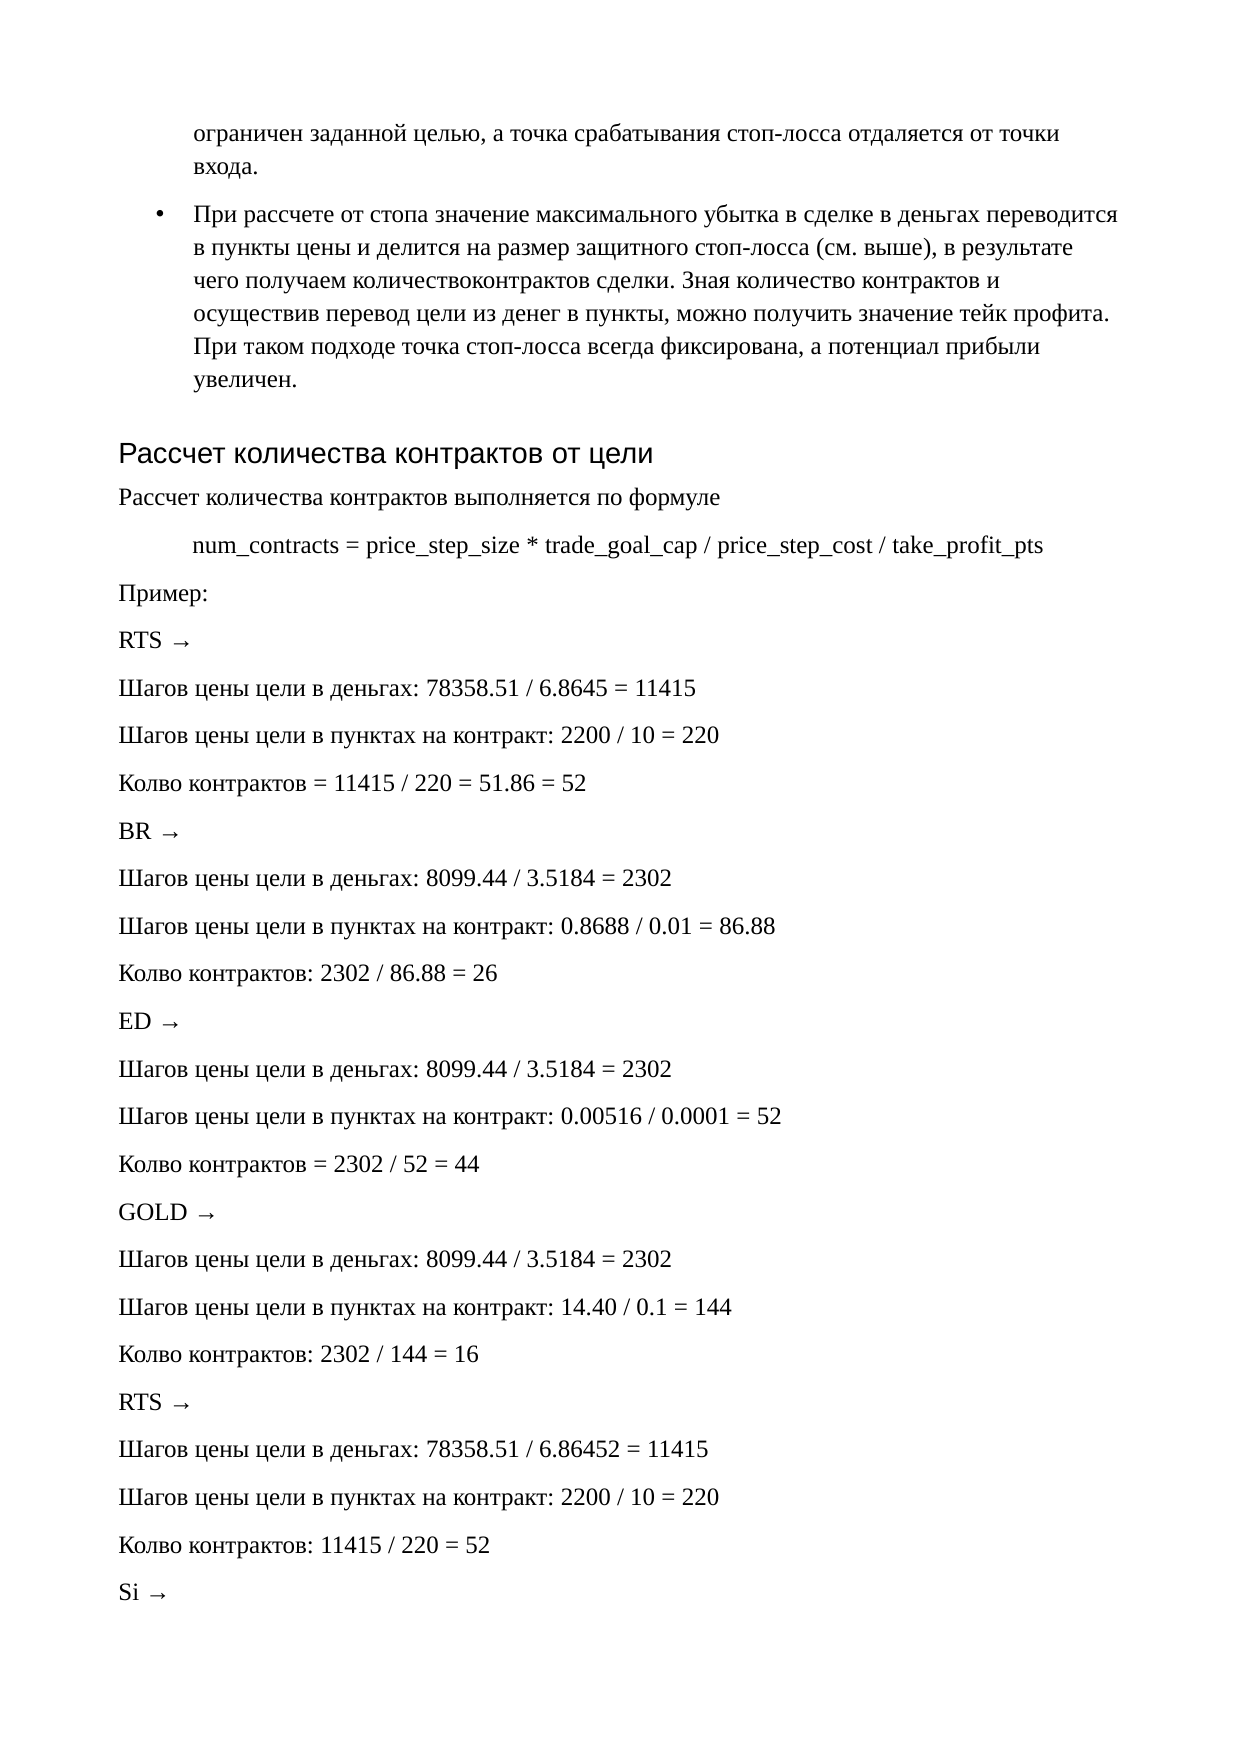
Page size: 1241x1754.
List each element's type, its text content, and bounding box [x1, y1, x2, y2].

list При рассчете от стопа значение максимального убытка в сделке в деньгах переводится в пункты цены и делится на размер защитного стоп-лосса (см. выше), в результате чего получаем количествоконтрактов сделки. Зная количество контрактов и осуществив перевод цели из денег в пункты, можно получить значение тейк профита. При таком подходе точка стоп-лосса всегда фиксирована, а потенциал прибыли увеличен. [156, 199, 1122, 393]
text Шагов цены цели в пунктах на контракт: 2200 / 10 = 220 [118, 1482, 1122, 1511]
text BR → [118, 816, 1122, 844]
text Шагов цены цели в деньгах: 8099.44 / 3.5184 = 2302 [118, 863, 1122, 892]
text Шагов цены цели в деньгах: 8099.44 / 3.5184 = 2302 [118, 1244, 1122, 1273]
text num_contracts = price_step_size * trade_goal_cap / price_step_cost / take_profit_pts [118, 530, 1122, 559]
text Шагов цены цели в пунктах на контракт: 0.8688 / 0.01 = 86.88 [118, 911, 1122, 940]
text Колво контрактов = 11415 / 220 = 51.86 = 52 [118, 768, 1122, 797]
text GOLD → [118, 1197, 1122, 1225]
text Шагов цены цели в пунктах на контракт: 14.40 / 0.1 = 144 [118, 1292, 1122, 1321]
list ограничен заданной целью, а точка срабатывания стоп-лосса отдаляется от точки входа. [156, 118, 1122, 180]
text Колво контрактов = 2302 / 52 = 44 [118, 1149, 1122, 1178]
text Пример: [118, 578, 1122, 606]
text Шагов цены цели в деньгах: 78358.51 / 6.86452 = 11415 [118, 1434, 1122, 1463]
text RTS → [118, 625, 1122, 654]
text Колво контрактов: 2302 / 86.88 = 26 [118, 958, 1122, 987]
text Колво контрактов: 2302 / 144 = 16 [118, 1339, 1122, 1368]
text Шагов цены цели в деньгах: 8099.44 / 3.5184 = 2302 [118, 1054, 1122, 1082]
text ED → [118, 1006, 1122, 1035]
text Si → [118, 1577, 1122, 1606]
text Шагов цены цели в деньгах: 78358.51 / 6.8645 = 11415 [118, 673, 1122, 702]
text Рассчет количества контрактов выполняется по формуле [118, 482, 1122, 511]
text Шагов цены цели в пунктах на контракт: 0.00516 / 0.0001 = 52 [118, 1101, 1122, 1130]
text Шагов цены цели в пунктах на контракт: 2200 / 10 = 220 [118, 721, 1122, 749]
subtitle Рассчет количества контрактов от цели [118, 436, 1122, 470]
text Колво контрактов: 11415 / 220 = 52 [118, 1530, 1122, 1558]
text RTS → [118, 1387, 1122, 1416]
